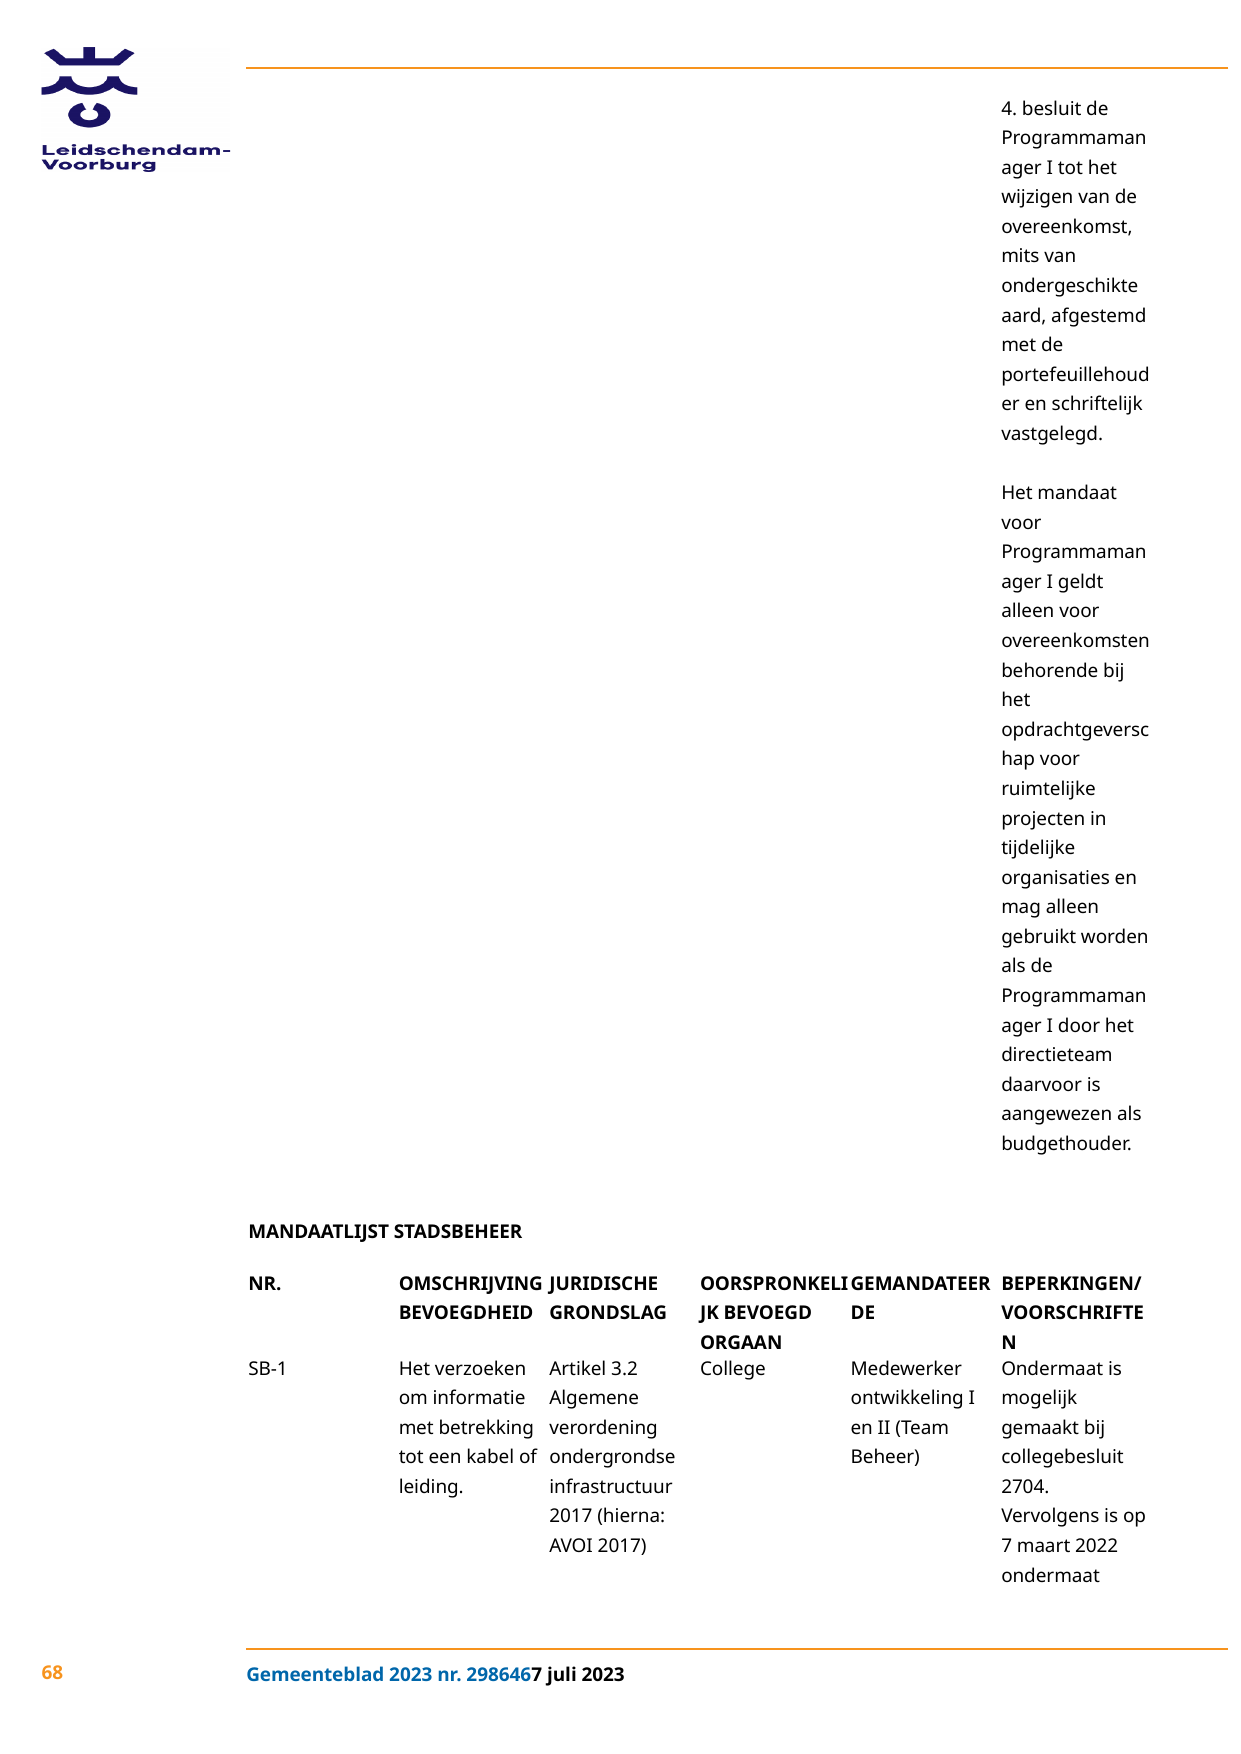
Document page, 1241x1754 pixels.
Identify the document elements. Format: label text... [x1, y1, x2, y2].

table_cell [248, 1244, 1152, 1270]
picture [41, 47, 231, 172]
table_cell Artikel 3.2 Algemene verordening ondergrondse infrastructuur 2017 (hierna: AVOI 2017) [549, 1355, 700, 1588]
table_cell [399, 95, 549, 1156]
table_cell 4. besluit de Programmamanager I tot het wijzigen van de overeenkomst, mits van ondergeschikte aard, afgestemd met de portefeuillehouder en schriftelijk vastgelegd. Het mandaat voor Programmamanager I geldt alleen voor overeenkomsten behorende bij het opdrachtgeverschap voor ruimtelijke projecten in tijdelijke organisaties en mag alleen gebruikt worden als de Programmamanager I door het directieteam daarvoor is aangewezen als budgethouder. [1001, 95, 1152, 1156]
table_cell JURIDISCHE GRONDSLAG [549, 1270, 700, 1355]
table_cell [700, 95, 850, 1156]
table_cell BEPERKINGEN/ VOORSCHRIFTEN [1001, 1270, 1152, 1355]
table_cell GEMANDATEERDE [850, 1270, 1001, 1355]
table_cell NR. [248, 1270, 398, 1355]
table_cell SB-1 [248, 1355, 398, 1588]
table_header MANDAATLIJST STADSBEHEER [248, 1219, 1152, 1244]
table_cell OORSPRONKELIJK BEVOEGD ORGAAN [700, 1270, 850, 1355]
table_cell College [700, 1355, 850, 1588]
table_cell Ondermaat is mogelijk gemaakt bij collegebesluit 2704. Vervolgens is op 7 maart 2022 ondermaat [1001, 1355, 1152, 1588]
table_cell OMSCHRIJVING BEVOEGDHEID [399, 1270, 549, 1355]
table_cell [850, 95, 1001, 1156]
table_cell [248, 95, 398, 1156]
table_cell Medewerker ontwikkeling I en II (Team Beheer) [850, 1355, 1001, 1588]
table_cell [549, 95, 700, 1156]
table_cell Het verzoeken om informatie met betrekking tot een kabel of leiding. [399, 1355, 549, 1588]
